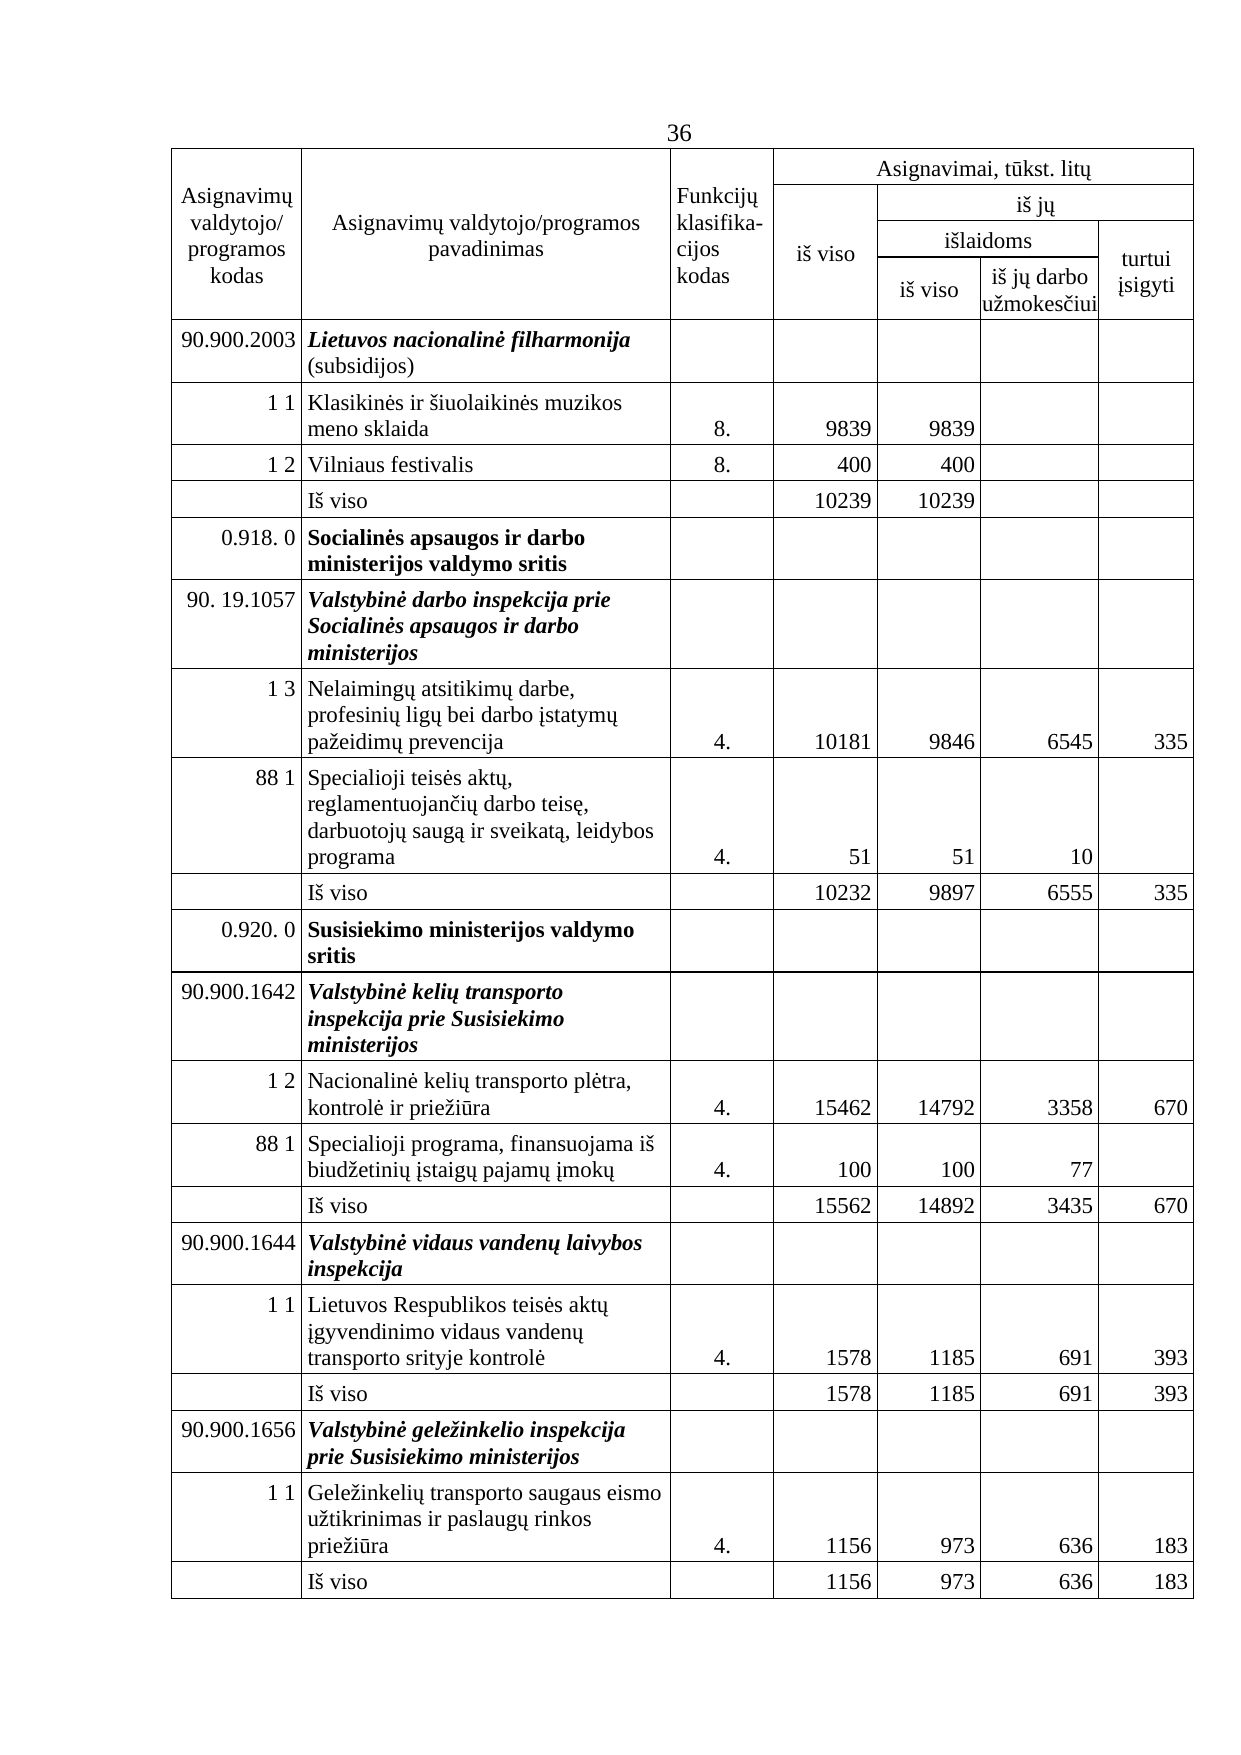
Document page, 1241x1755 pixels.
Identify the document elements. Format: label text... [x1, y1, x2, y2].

table_cell [878, 580, 980, 668]
table_cell Vilniaus festivalis [302, 445, 670, 480]
table_cell 51 [878, 758, 980, 872]
table_cell [1099, 383, 1193, 444]
table_cell [1099, 973, 1193, 1060]
table_cell Specialioji programa, finansuojama iš biudžetinių įstaigų pajamų įmokų [302, 1124, 670, 1186]
table_cell Lietuvos Respublikos teisės aktų įgyvendinimo vidaus vandenų transporto srityje kontrolė [302, 1285, 670, 1373]
table_cell [1099, 758, 1193, 872]
table_cell 8. [671, 383, 773, 444]
table_cell 1185 [878, 1374, 980, 1409]
table_cell Socialinės apsaugos ir darbo ministerijos valdymo sritis [302, 518, 670, 579]
table_cell [878, 1223, 980, 1284]
table_cell 1 1 [172, 1285, 301, 1373]
table_header Asignavimai, tūkst. litų [774, 149, 1193, 184]
table_cell [172, 1187, 301, 1222]
table_cell išlaidoms [878, 221, 1098, 256]
table_cell iš jų [878, 185, 1193, 220]
table_cell 10239 [878, 481, 980, 517]
table_cell [981, 1223, 1098, 1284]
table_cell Nacionalinė kelių transporto plėtra, kontrolė ir priežiūra [302, 1061, 670, 1123]
table_cell 77 [981, 1124, 1098, 1186]
table_cell 9839 [774, 383, 877, 444]
table_cell 4. [671, 669, 773, 757]
table_cell Susisiekimo ministerijos valdymo sritis [302, 910, 670, 971]
table_header Asignavimų valdytojo/programos pavadinimas [302, 149, 670, 319]
table_cell Nelaimingų atsitikimų darbe, profesinių ligų bei darbo įstatymų pažeidimų prevencija [302, 669, 670, 757]
table_cell 1 2 [172, 1061, 301, 1123]
table_cell [172, 874, 301, 909]
table_cell 90.900.2003 [172, 320, 301, 382]
table_cell 4. [671, 758, 773, 872]
table_cell [1099, 445, 1193, 480]
table_cell 90. 19.1057 [172, 580, 301, 668]
table_cell 670 [1099, 1187, 1193, 1222]
table_header Asignavimų valdytojo/ programos kodas [172, 149, 301, 319]
table_cell 15562 [774, 1187, 877, 1222]
table_cell 8. [671, 445, 773, 480]
table_cell [981, 320, 1098, 382]
table_cell 1156 [774, 1562, 877, 1597]
table_cell Iš viso [302, 1562, 670, 1597]
table_cell [172, 1374, 301, 1409]
table_cell 6555 [981, 874, 1098, 909]
table_cell [878, 518, 980, 579]
table_cell 4. [671, 1061, 773, 1123]
table_cell 9846 [878, 669, 980, 757]
table_cell [1099, 320, 1193, 382]
table_cell Klasikinės ir šiuolaikinės muzikos meno sklaida [302, 383, 670, 444]
table_cell 10232 [774, 874, 877, 909]
table_cell Iš viso [302, 481, 670, 517]
table_cell 14792 [878, 1061, 980, 1123]
table_cell 1 2 [172, 445, 301, 480]
table_cell [981, 973, 1098, 1060]
table_cell [774, 518, 877, 579]
table_cell [981, 910, 1098, 971]
table_cell 14892 [878, 1187, 980, 1222]
table_cell [1099, 580, 1193, 668]
table_cell 393 [1099, 1285, 1193, 1373]
table_cell 0.920. 0 [172, 910, 301, 971]
table_cell [172, 1562, 301, 1597]
table_cell 88 1 [172, 758, 301, 872]
table_cell [671, 1187, 773, 1222]
table_cell 90.900.1642 [172, 973, 301, 1060]
table_cell Iš viso [302, 1187, 670, 1222]
table_cell [671, 518, 773, 579]
table_cell 670 [1099, 1061, 1193, 1123]
table_cell Geležinkelių transporto saugaus eismo užtikrinimas ir paslaugų rinkos priežiūra [302, 1473, 670, 1561]
table_cell iš viso [878, 258, 980, 319]
table_cell 400 [774, 445, 877, 480]
table_cell [1099, 910, 1193, 971]
table_cell [671, 910, 773, 971]
table_cell [878, 1411, 980, 1472]
table_cell Valstybinė darbo inspekcija prie Socialinės apsaugos ir darbo ministerijos [302, 580, 670, 668]
table_cell 393 [1099, 1374, 1193, 1409]
table_cell [671, 481, 773, 517]
table_cell [671, 1223, 773, 1284]
table_cell 1 1 [172, 383, 301, 444]
table_cell [981, 383, 1098, 444]
table_cell 4. [671, 1124, 773, 1186]
table_cell 691 [981, 1285, 1098, 1373]
table_cell 10239 [774, 481, 877, 517]
table_cell 9839 [878, 383, 980, 444]
table_cell Valstybinė vidaus vandenų laivybos inspekcija [302, 1223, 670, 1284]
table_cell [671, 1562, 773, 1597]
table_cell [774, 320, 877, 382]
table_cell 3435 [981, 1187, 1098, 1222]
table_cell Specialioji teisės aktų, reglamentuojančių darbo teisę, darbuotojų saugą ir sveikatą, leidybos programa [302, 758, 670, 872]
table_cell [774, 580, 877, 668]
table_cell 400 [878, 445, 980, 480]
table_cell [1099, 481, 1193, 517]
table_cell 636 [981, 1562, 1098, 1597]
table_cell Valstybinė kelių transporto inspekcija prie Susisiekimo ministerijos [302, 973, 670, 1060]
table_cell [981, 481, 1098, 517]
table_header Funkcijų klasifika-cijos kodas [671, 149, 773, 319]
table_cell [981, 580, 1098, 668]
table_cell 15462 [774, 1061, 877, 1123]
table_cell 1156 [774, 1473, 877, 1561]
table_cell 335 [1099, 669, 1193, 757]
table_cell [671, 1374, 773, 1409]
table_cell 10181 [774, 669, 877, 757]
table_cell [671, 973, 773, 1060]
table_cell [671, 1411, 773, 1472]
table_cell Lietuvos nacionalinė filharmonija (subsidijos) [302, 320, 670, 382]
table_cell Valstybinė geležinkelio inspekcija prie Susisiekimo ministerijos [302, 1411, 670, 1472]
table_cell 10 [981, 758, 1098, 872]
table_cell 691 [981, 1374, 1098, 1409]
table_cell [774, 1223, 877, 1284]
table_cell 4. [671, 1473, 773, 1561]
table_cell 973 [878, 1473, 980, 1561]
table_cell [878, 973, 980, 1060]
table_cell [878, 910, 980, 971]
table_cell iš viso [774, 185, 877, 319]
table_cell 88 1 [172, 1124, 301, 1186]
table_cell Iš viso [302, 874, 670, 909]
table_cell 335 [1099, 874, 1193, 909]
table_cell 3358 [981, 1061, 1098, 1123]
table_cell 90.900.1644 [172, 1223, 301, 1284]
table_cell 1 1 [172, 1473, 301, 1561]
table_cell iš jų darbo užmokesčiui [981, 258, 1098, 319]
table_cell 1185 [878, 1285, 980, 1373]
table_cell 0.918. 0 [172, 518, 301, 579]
table_cell 636 [981, 1473, 1098, 1561]
table_cell 100 [774, 1124, 877, 1186]
table_cell 1 3 [172, 669, 301, 757]
table_cell 6545 [981, 669, 1098, 757]
table_cell 183 [1099, 1473, 1193, 1561]
table_cell 51 [774, 758, 877, 872]
table_cell [1099, 1124, 1193, 1186]
table_cell 1578 [774, 1285, 877, 1373]
table_cell [878, 320, 980, 382]
table_cell [1099, 518, 1193, 579]
table_cell [671, 320, 773, 382]
table_cell 1578 [774, 1374, 877, 1409]
table_cell [671, 874, 773, 909]
table_cell [1099, 1223, 1193, 1284]
table_cell [981, 445, 1098, 480]
table_cell [774, 1411, 877, 1472]
table_cell [172, 481, 301, 517]
table_cell [1099, 1411, 1193, 1472]
table_cell [774, 910, 877, 971]
table_cell 90.900.1656 [172, 1411, 301, 1472]
table_cell [981, 1411, 1098, 1472]
table_cell 9897 [878, 874, 980, 909]
table_cell [671, 580, 773, 668]
table_cell turtui įsigyti [1099, 221, 1193, 319]
table_cell [981, 518, 1098, 579]
table_cell 4. [671, 1285, 773, 1373]
table_cell 100 [878, 1124, 980, 1186]
table_cell 183 [1099, 1562, 1193, 1597]
table_cell [774, 973, 877, 1060]
table_cell Iš viso [302, 1374, 670, 1409]
table_cell 973 [878, 1562, 980, 1597]
